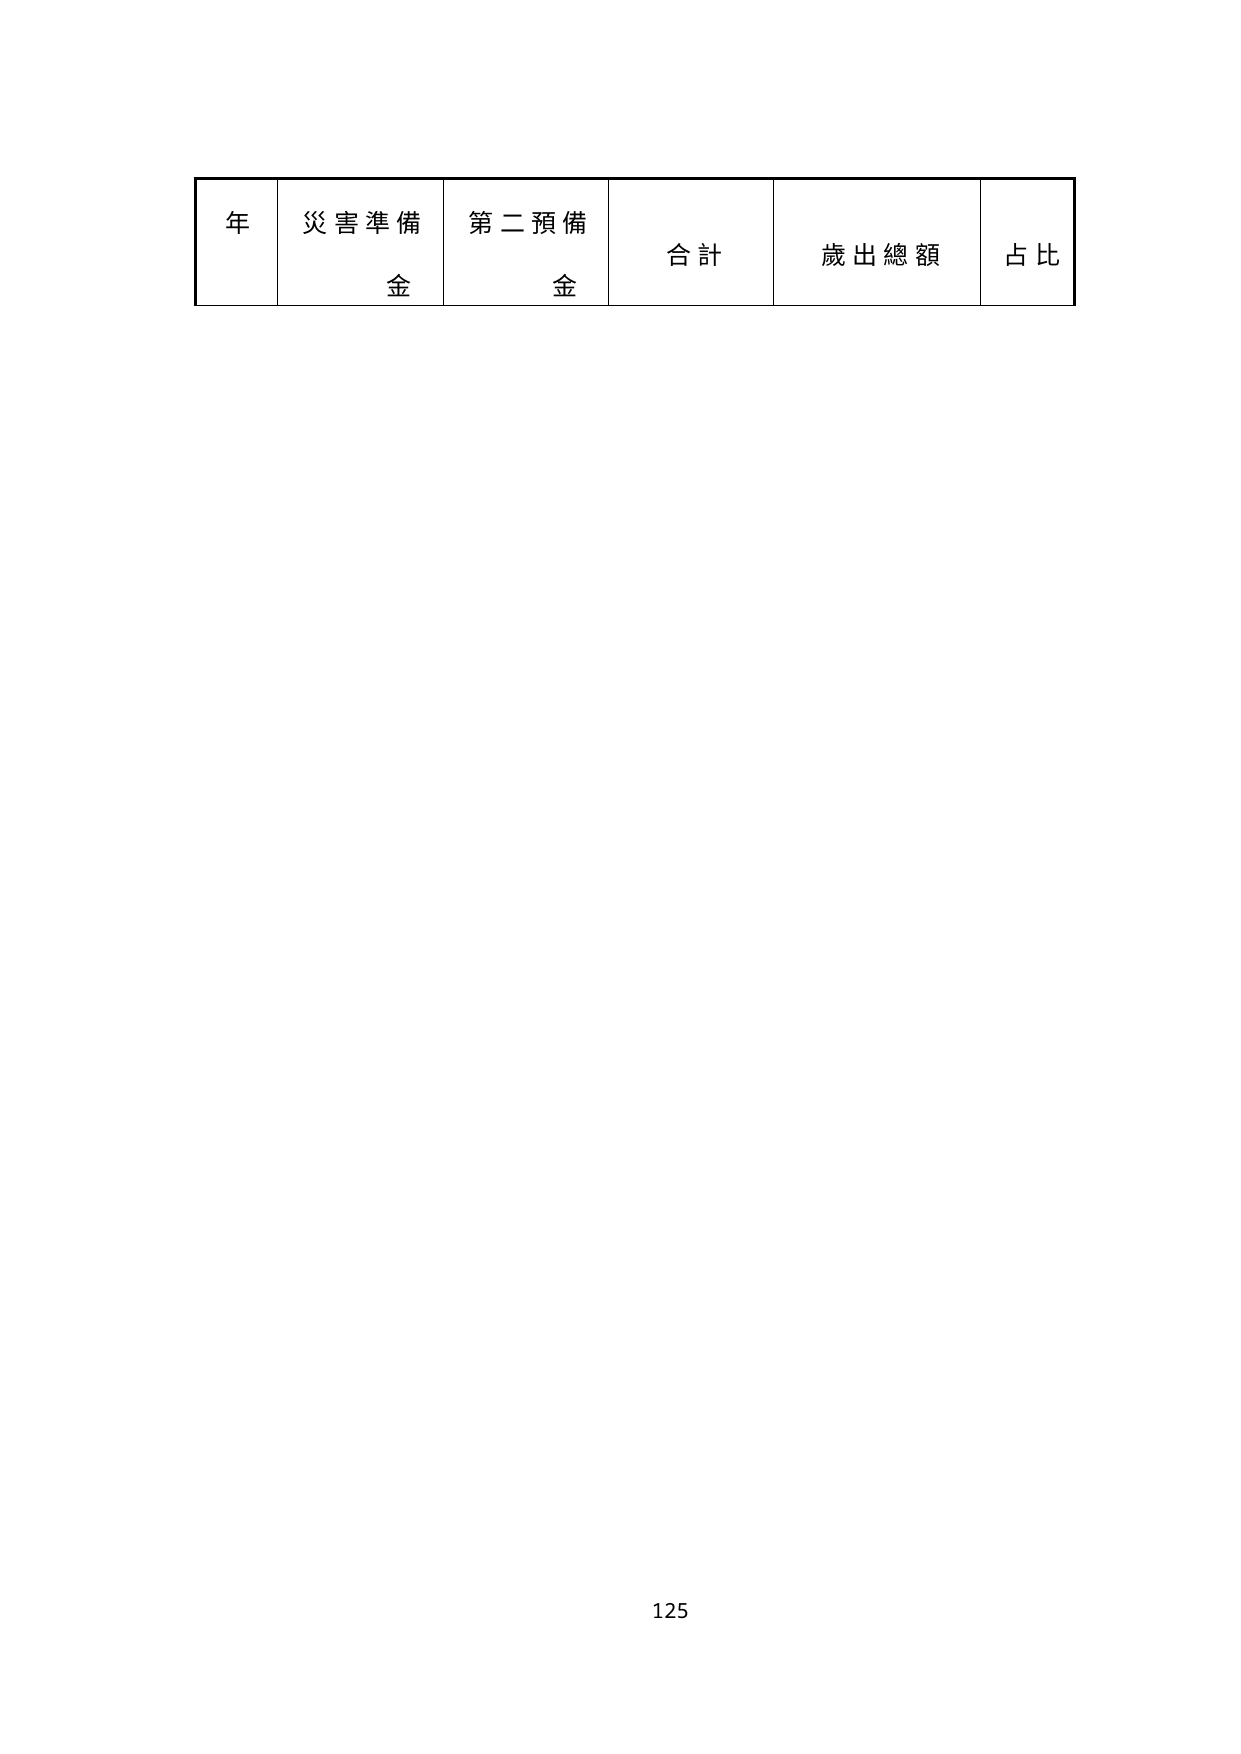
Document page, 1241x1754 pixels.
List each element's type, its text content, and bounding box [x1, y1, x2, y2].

table_header 歲出總額 [774, 180, 980, 305]
table_header 合計 [609, 180, 773, 305]
table_header 災害準備金 [278, 180, 443, 305]
table_header 第二預備金 [444, 180, 608, 305]
table_header 占比 [981, 180, 1073, 305]
table_header 年度 [197, 180, 277, 305]
